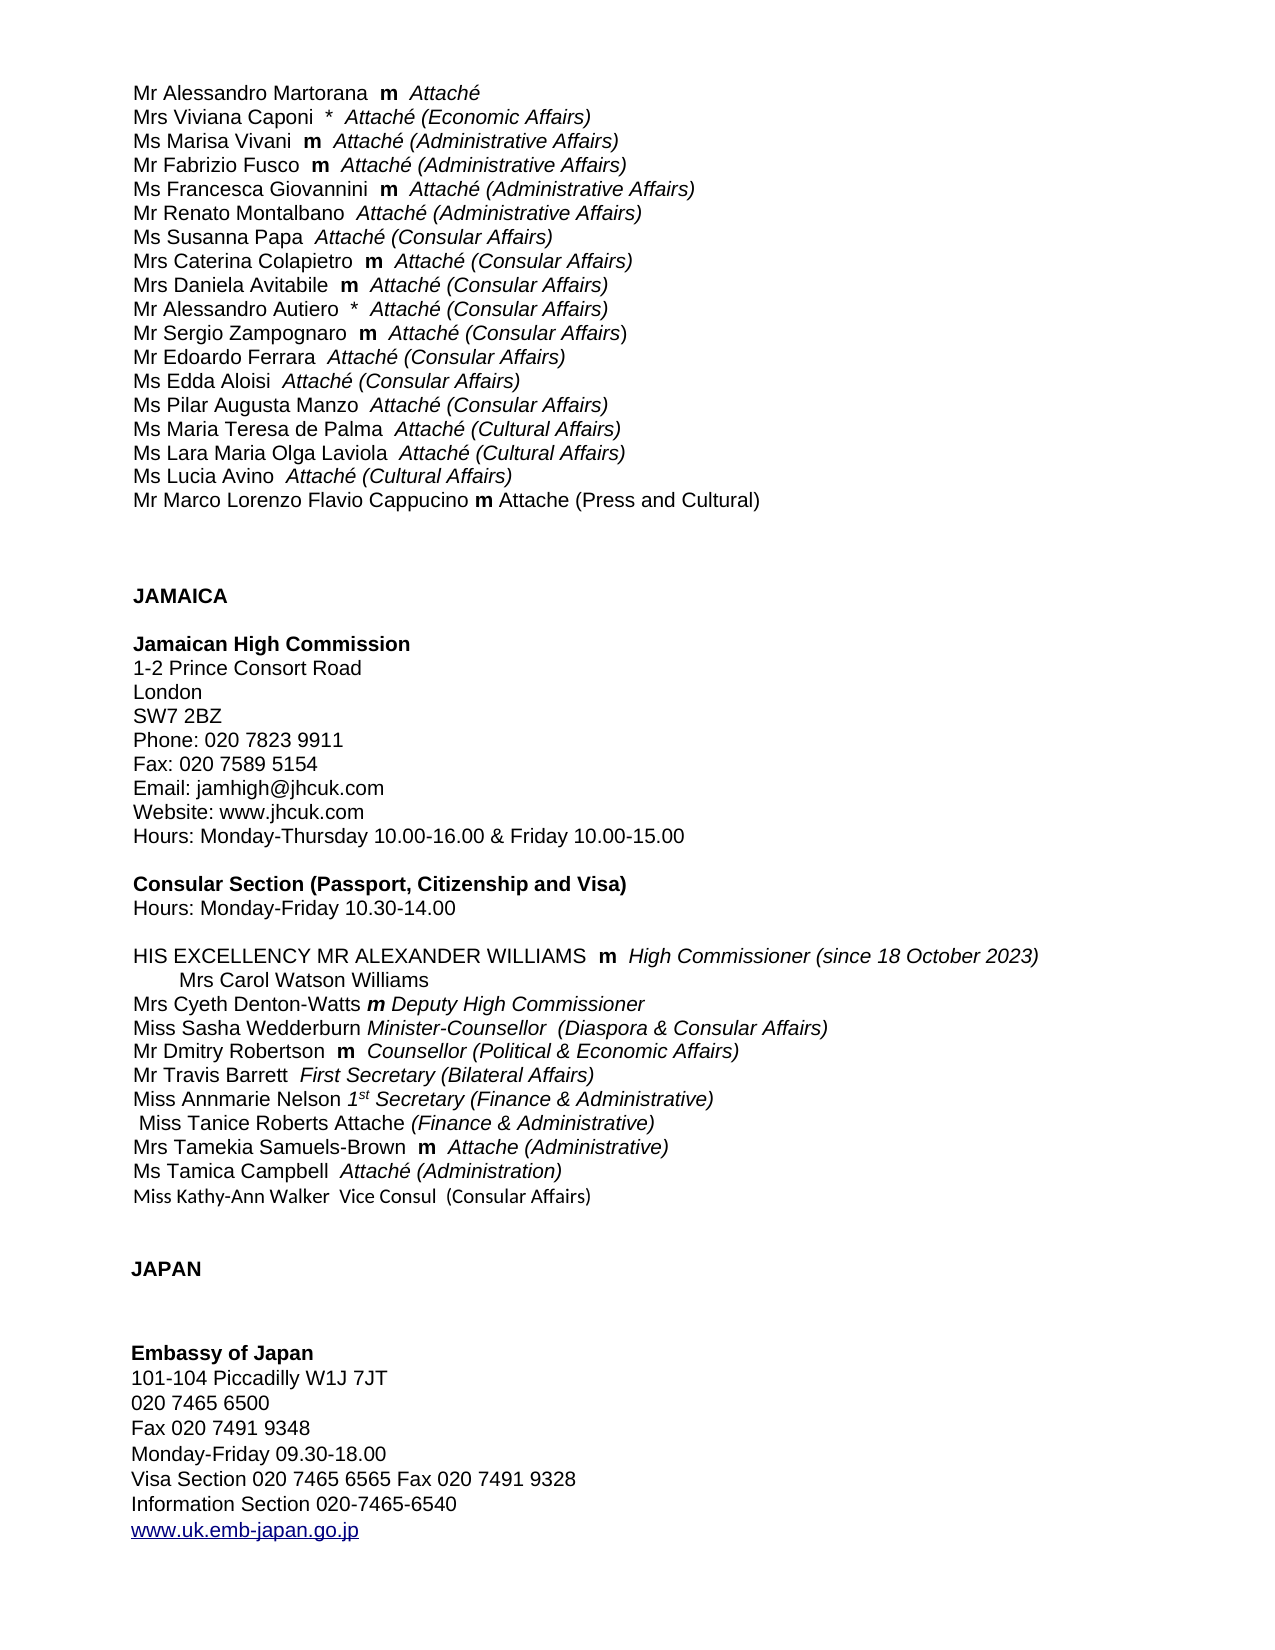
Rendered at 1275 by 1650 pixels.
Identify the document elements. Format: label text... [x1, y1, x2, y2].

text Fax: 020 7589 5154 [133, 752, 1181, 776]
text Ms Susanna Papa Attaché (Consular Affairs) [133, 225, 1181, 249]
text Phone: 020 7823 9911 [133, 728, 1181, 752]
text Miss Kathy-Ann Walker Vice Consul (Consular Affairs) [133, 1183, 1181, 1208]
text 1-2 Prince Consort Road [133, 656, 1181, 680]
text Mr Sergio Zampognaro m Attaché (Consular Affairs) [133, 321, 1181, 344]
text Mrs Cyeth Denton-Watts m Deputy High Commissioner [133, 991, 1181, 1015]
text Ms Pilar Augusta Manzo Attaché (Consular Affairs) [133, 392, 1181, 416]
text London [133, 680, 1181, 704]
text Mr Dmitry Robertson m Counsellor (Political & Economic Affairs) [133, 1039, 1181, 1063]
text Mr Alessandro Autiero * Attaché (Consular Affairs) [133, 297, 1181, 321]
text Miss Sasha Wedderburn Minister-Counsellor (Diaspora & Consular Affairs) [133, 1015, 1181, 1039]
text Miss Tanice Roberts Attache (Finance & Administrative) [133, 1111, 1181, 1135]
text Ms Edda Aloisi Attaché (Consular Affairs) [133, 368, 1181, 392]
text www.uk.emb-japan.go.jp [131, 1517, 1183, 1541]
text Ms Lara Maria Olga Laviola Attaché (Cultural Affairs) [133, 440, 1181, 464]
text Visa Section 020 7465 6565 Fax 020 7491 9328 [131, 1467, 1183, 1491]
text Website: www.jhcuk.com [133, 800, 1181, 824]
text Ms Lucia Avino Attaché (Cultural Affairs) [133, 464, 1181, 488]
text Mr Renato Montalbano Attaché (Administrative Affairs) [133, 201, 1181, 225]
text Email: jamhigh@jhcuk.com [133, 776, 1181, 800]
text Ms Tamica Campbell Attaché (Administration) [133, 1159, 1181, 1183]
text Monday-Friday 09.30-18.00 [131, 1442, 1183, 1466]
text JAMAICA [133, 584, 1181, 608]
text Ms Francesca Giovannini m Attaché (Administrative Affairs) [133, 177, 1181, 201]
text Mr Edoardo Ferrara Attaché (Consular Affairs) [133, 344, 1181, 368]
text Mr Travis Barrett First Secretary (Bilateral Affairs) [133, 1063, 1181, 1087]
text HIS EXCELLENCY MR ALEXANDER WILLIAMS m High Commissioner (since 18 October 2023) [133, 943, 1181, 967]
text Mr Marco Lorenzo Flavio Cappucino m Attache (Press and Cultural) [133, 488, 1181, 512]
text Ms Marisa Vivani m Attaché (Administrative Affairs) [133, 129, 1181, 153]
text Mr Alessandro Martorana m Attaché [133, 81, 1181, 105]
text Information Section 020-7465-6540 [131, 1492, 1183, 1516]
text 020 7465 6500 [131, 1391, 1183, 1415]
text Embassy of Japan [131, 1340, 1183, 1364]
text Hours: Monday-Thursday 10.00-16.00 & Friday 10.00-15.00 [133, 824, 1181, 848]
text Jamaican High Commission [133, 632, 1181, 656]
text Hours: Monday-Friday 10.30-14.00 [133, 896, 1181, 919]
text Mr Fabrizio Fusco m Attaché (Administrative Affairs) [133, 153, 1181, 177]
text Ms Maria Teresa de Palma Attaché (Cultural Affairs) [133, 416, 1181, 440]
text Mrs Tamekia Samuels-Brown m Attache (Administrative) [133, 1135, 1181, 1159]
text Mrs Caterina Colapietro m Attaché (Consular Affairs) [133, 249, 1181, 273]
text Mrs Daniela Avitabile m Attaché (Consular Affairs) [133, 273, 1181, 297]
subtitle Consular Section (Passport, Citizenship and Visa) [133, 872, 1181, 896]
text Miss Annmarie Nelson 1st Secretary (Finance & Administrative) [133, 1087, 1181, 1111]
text Fax 020 7491 9348 [131, 1416, 1183, 1440]
text JAPAN [131, 1256, 1183, 1280]
text 101-104 Piccadilly W1J 7JT [131, 1366, 1183, 1389]
text SW7 2BZ [133, 704, 1181, 728]
text Mrs Carol Watson Williams [133, 967, 1181, 991]
text Mrs Viviana Caponi * Attaché (Economic Affairs) [133, 105, 1181, 129]
